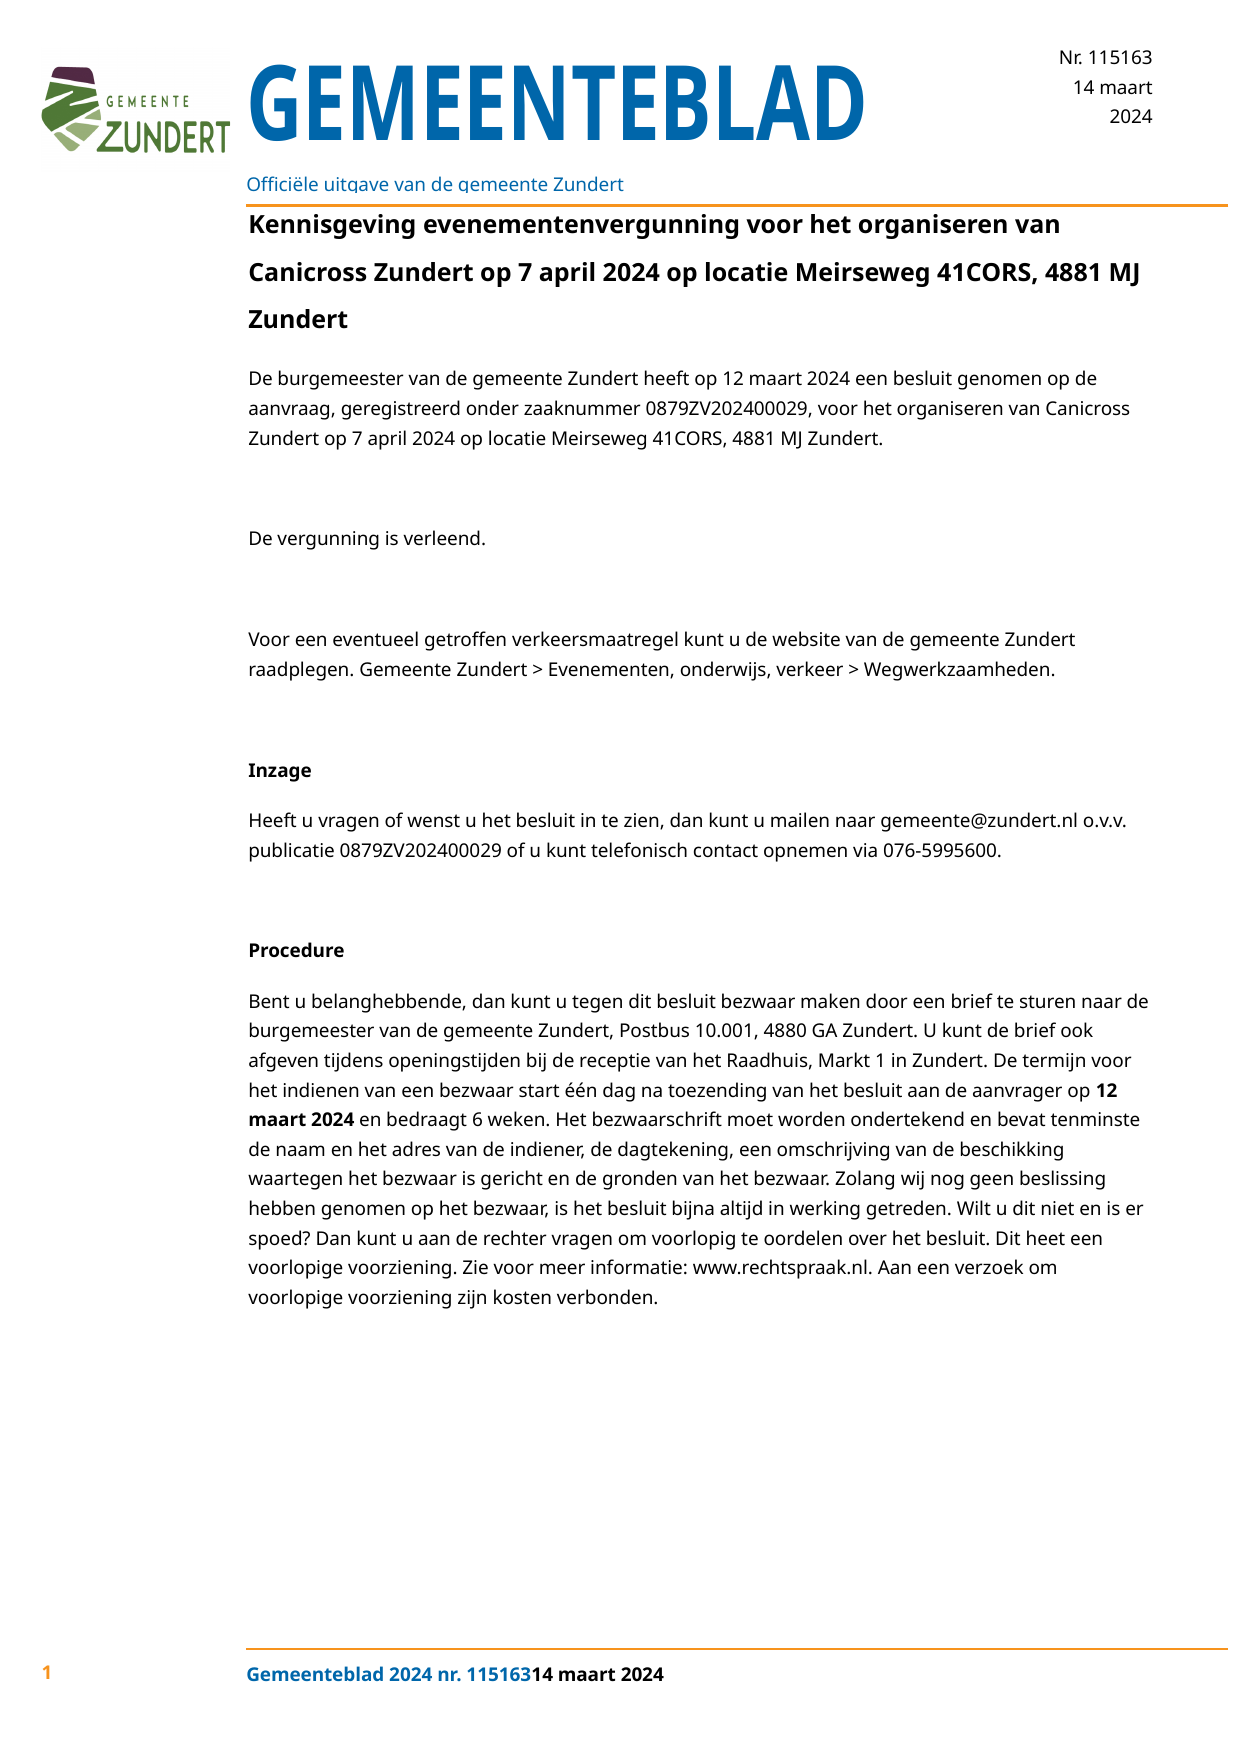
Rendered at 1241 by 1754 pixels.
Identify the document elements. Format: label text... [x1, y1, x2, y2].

text De burgemeester van de gemeente Zundert heeft op 12 maart 2024 een besluit genomen op de aanvraag, geregistreerd onder zaaknummer 0879ZV202400029, voor het organiseren van Canicross Zundert op 7 april 2024 op locatie Meirseweg 41CORS, 4881 MJ Zundert. [248, 366, 1152, 450]
text Heeft u vragen of wenst u het besluit in te zien, dan kunt u mailen naar gemeente@zundert.nl o.v.v. publicatie 0879ZV202400029 of u kunt telefonisch contact opnemen via 076-5995600. [248, 807, 1152, 862]
text De vergunning is verleend. [248, 526, 1152, 551]
text Inzage [248, 757, 1152, 782]
text Kennisgeving evenementenvergunning voor het organiseren van Canicross Zundert op 7 april 2024 op locatie Meirseweg 41CORS, 4881 MJ Zundert [248, 207, 1152, 336]
picture [41, 47, 231, 172]
text Bent u belanghebbende, dan kunt u tegen dit besluit bezwaar maken door een brief te sturen naar de burgemeester van de gemeente Zundert, Postbus 10.001, 4880 GA Zundert. U kunt de brief ook afgeven tijdens openingstijden bij de receptie van het Raadhuis, Markt 1 in Zundert. De termijn voor het indienen van een bezwaar start één dag na toezending van het besluit aan de aanvrager op 12 maart 2024 en bedraagt 6 weken. Het bezwaarschrift moet worden ondertekend en bevat tenminste de naam en het adres van de indiener, de dagtekening, een omschrijving van de beschikking waartegen het bezwaar is gericht en de gronden van het bezwaar. Zolang wij nog geen beslissing hebben genomen op het bezwaar, is het besluit bijna altijd in werking getreden. Wilt u dit niet en is er spoed? Dan kunt u aan de rechter vragen om voorlopig te oordelen over het besluit. Dit heet een voorlopige voorziening. Zie voor meer informatie: www.rechtspraak.nl. Aan een verzoek om voorlopige voorziening zijn kosten verbonden. [248, 988, 1152, 1309]
text Voor een eventueel getroffen verkeersmaatregel kunt u de website van de gemeente Zundert raadplegen. Gemeente Zundert > Evenementen, onderwijs, verkeer > Wegwerkzaamheden. [248, 626, 1152, 682]
text Procedure [248, 938, 1152, 963]
